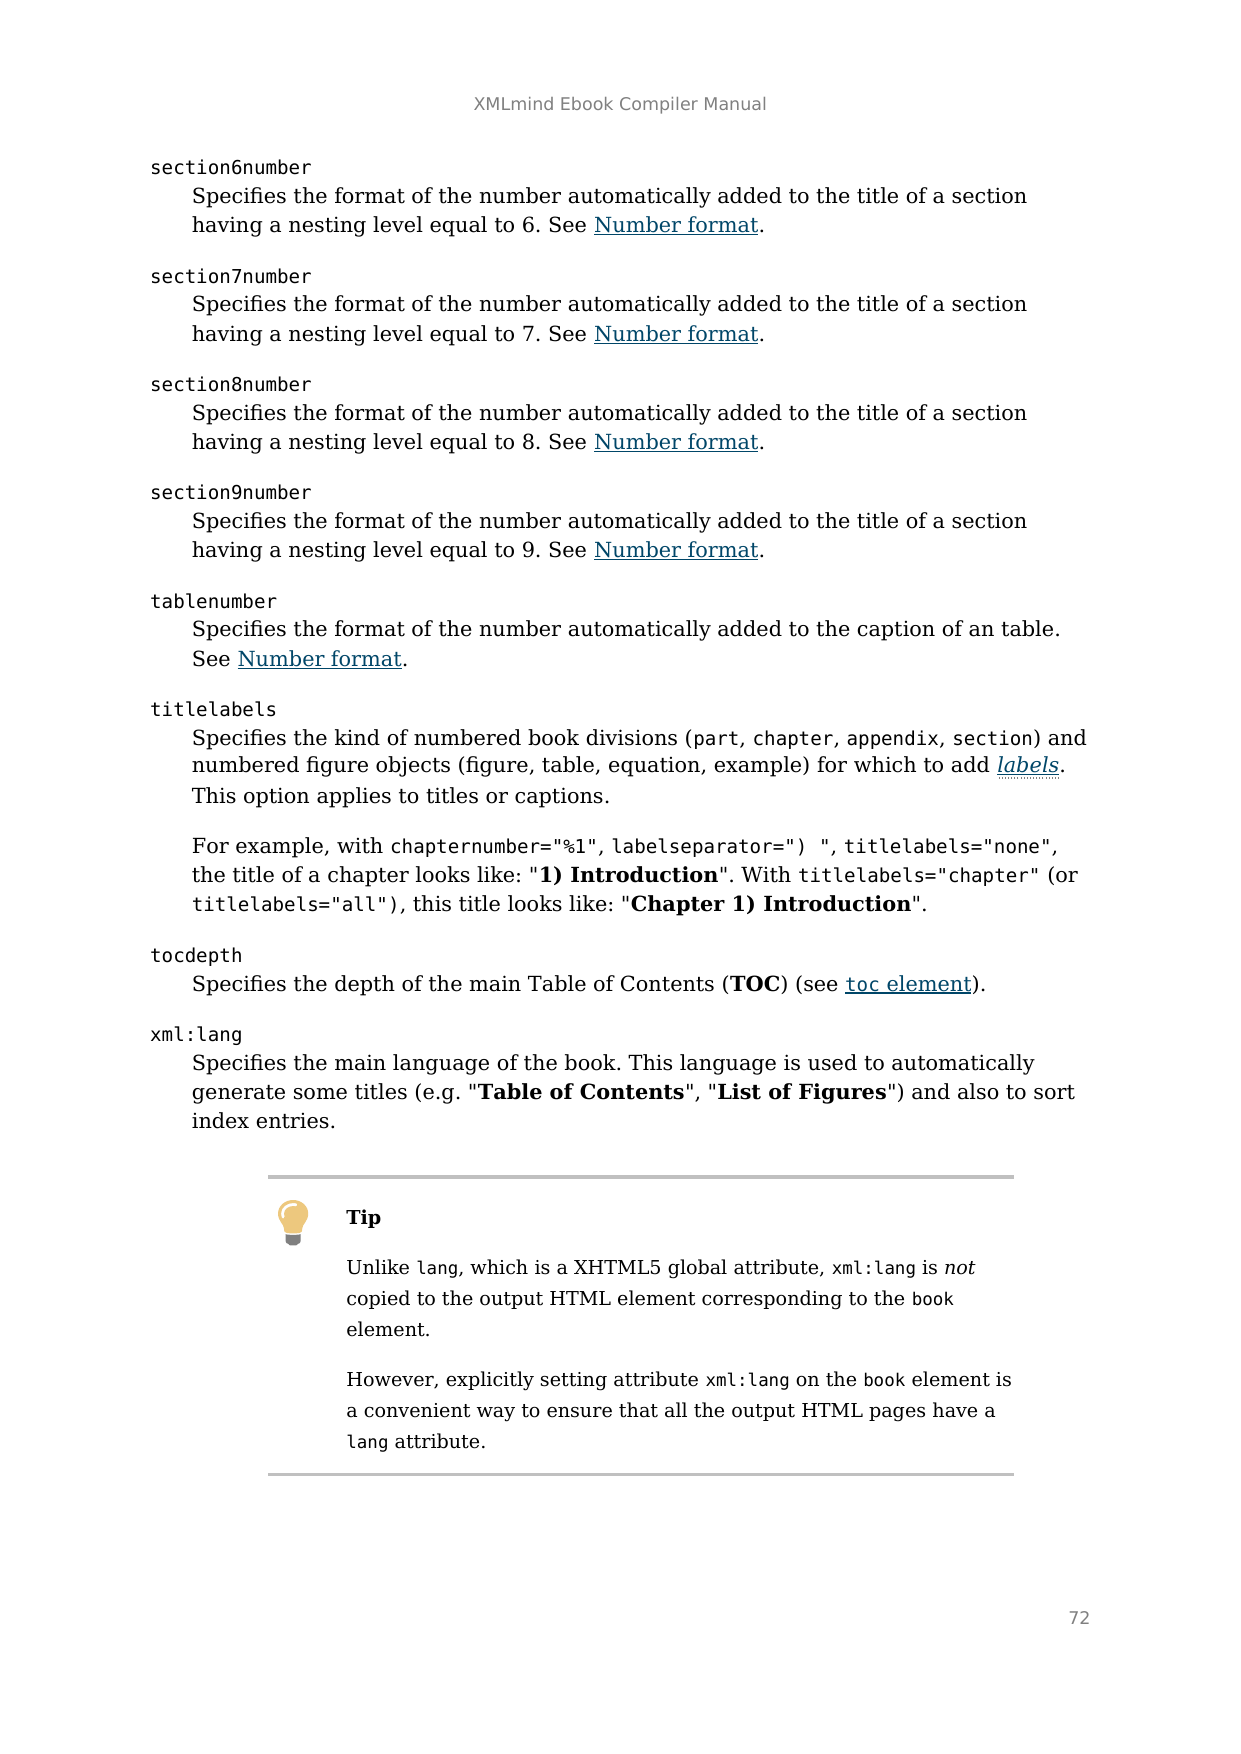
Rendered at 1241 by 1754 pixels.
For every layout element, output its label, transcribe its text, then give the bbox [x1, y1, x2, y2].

text Specifies the kind of numbered book divisions (part, chapter, appendix, section) and numbered figure objects (figure, table, equation, example) for which to add labels. This option applies to titles or captions. [192, 721, 1090, 808]
table_header [268, 1198, 346, 1453]
text section7number [150, 258, 1090, 287]
text section8number [150, 367, 1090, 396]
table_header Tip Unlike lang, which is a XHTML5 global attribute, xml:lang is not copied to the output HTML element corresponding to the book element. However, explicitly setting attribute xml:lang on the book element is a convenient way to ensure that all the output HTML pages have a lang attribute. [346, 1198, 1014, 1453]
text Specifies the depth of the main Table of Contents (TOC) (see toc element). [192, 967, 1090, 996]
text Specifies the format of the number automatically added to the title of a section having a nesting level equal to 7. See Number format. [192, 287, 1090, 346]
text Specifies the format of the number automatically added to the title of a section having a nesting level equal to 6. See Number format. [192, 179, 1090, 237]
text Specifies the format of the number automatically added to the caption of an table. See Number format. [192, 612, 1090, 671]
text Specifies the main language of the book. This language is used to automatically generate some titles (e.g. "Table of Contents", "List of Figures") and also to sort index entries. [192, 1046, 1090, 1133]
text section6number [150, 150, 1090, 179]
text Specifies the format of the number automatically added to the title of a section having a nesting level equal to 9. See Number format. [192, 504, 1090, 562]
text For example, with chapternumber="%1", labelseparator=") ", titlelabels="none", the title of a chapter looks like: "1) Introduction". With titlelabels="chapter" (or titlelabels="all"), this title looks like: "Chapter 1) Introduction". [192, 829, 1090, 917]
text titlelabels [150, 692, 1090, 721]
text section9number [150, 475, 1090, 504]
text Specifies the format of the number automatically added to the title of a section having a nesting level equal to 8. See Number format. [192, 396, 1090, 454]
table_header [268, 1453, 1014, 1472]
text tocdepth [150, 937, 1090, 967]
text tablenumber [150, 583, 1090, 612]
table_header [268, 1179, 1014, 1198]
text xml:lang [150, 1017, 1090, 1046]
